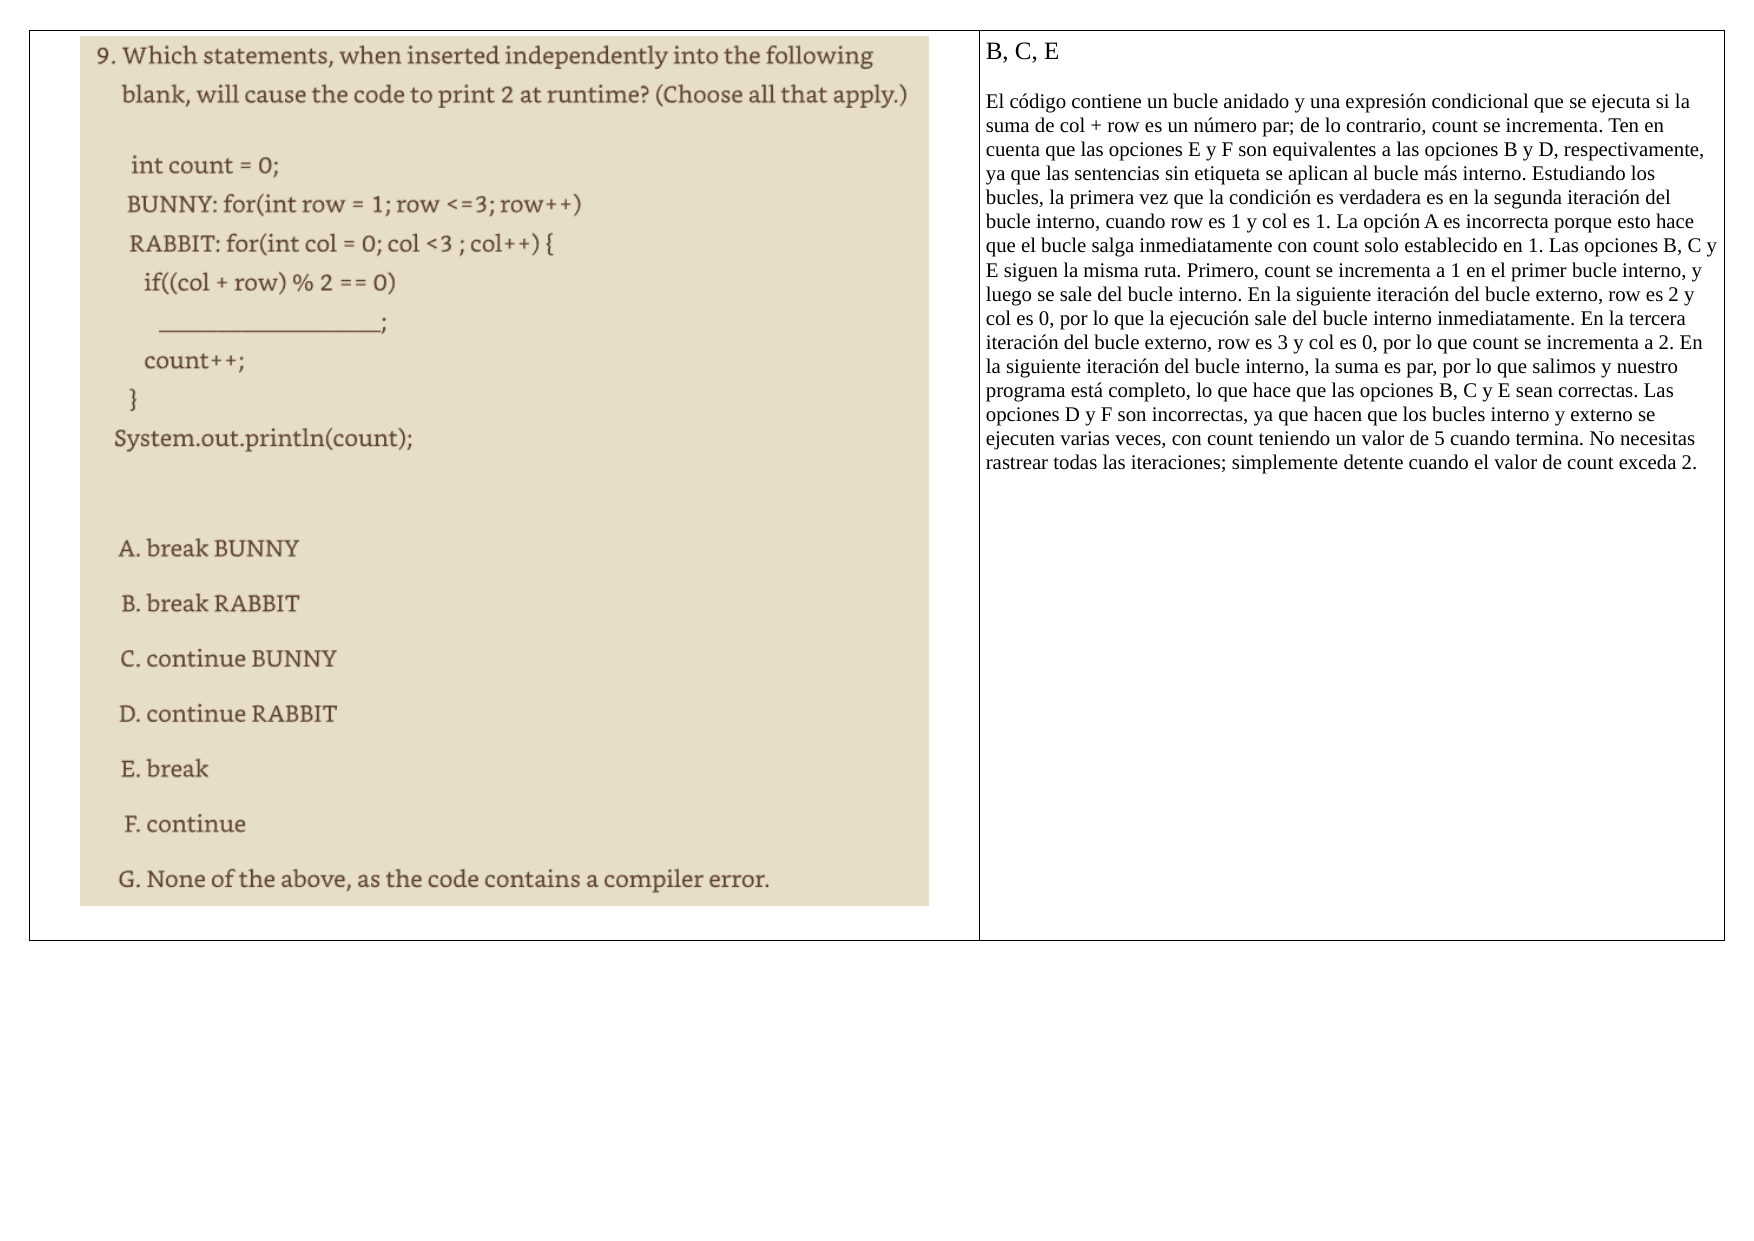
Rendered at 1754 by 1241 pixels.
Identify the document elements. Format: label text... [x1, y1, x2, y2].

picture [80, 36, 930, 906]
table_cell [30, 31, 979, 940]
table_cell B, C, E El código contiene un bucle anidado y una expresión condicional que se ejecuta si la suma de col + row es un número par; de lo contrario, count se incrementa. Ten en cuenta que las opciones E y F son equivalentes a las opciones B y D, respectivamente, ya que las sentencias sin etiqueta se aplican al bucle más interno. Estudiando los bucles, la primera vez que la condición es verdadera es en la segunda iteración del bucle interno, cuando row es 1 y col es 1. La opción A es incorrecta porque esto hace que el bucle salga inmediatamente con count solo establecido en 1. Las opciones B, C y E siguen la misma ruta. Primero, count se incrementa a 1 en el primer bucle interno, y luego se sale del bucle interno. En la siguiente iteración del bucle externo, row es 2 y col es 0, por lo que la ejecución sale del bucle interno inmediatamente. En la tercera iteración del bucle externo, row es 3 y col es 0, por lo que count se incrementa a 2. En la siguiente iteración del bucle interno, la suma es par, por lo que salimos y nuestro programa está completo, lo que hace que las opciones B, C y E sean correctas. Las opciones D y F son incorrectas, ya que hacen que los bucles interno y externo se ejecuten varias veces, con count teniendo un valor de 5 cuando termina. No necesitas rastrear todas las iteraciones; simplemente detente cuando el valor de count exceda 2. [980, 31, 1724, 940]
